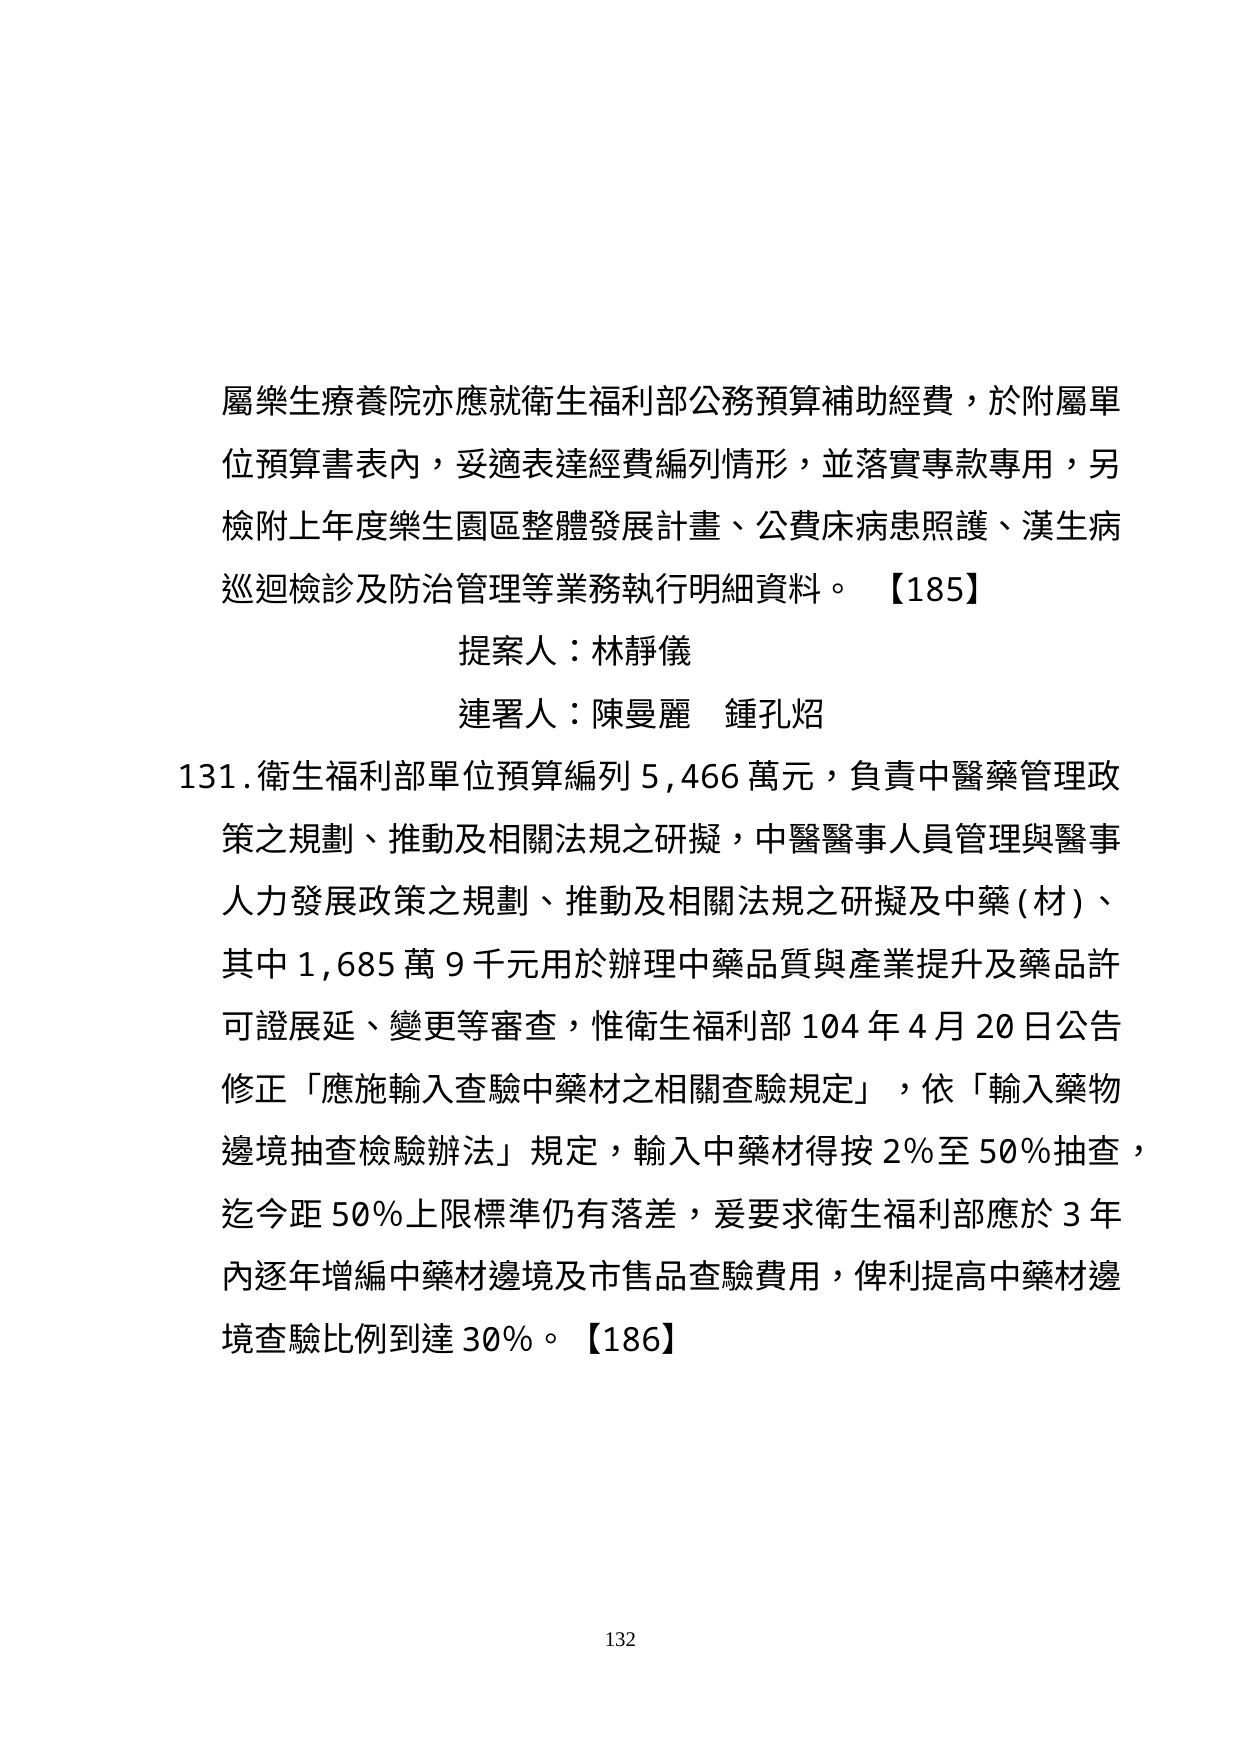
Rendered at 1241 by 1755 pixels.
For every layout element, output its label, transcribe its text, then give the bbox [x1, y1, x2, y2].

text 131.衛生福利部單位預算編列5,466萬元，負責中醫藥管理政策之規劃、推動及相關法規之研擬，中醫醫事人員管理與醫事人力發展政策之規劃、推動及相關法規之研擬及中藥(材)、其中1,685萬9千元用於辦理中藥品質與產業提升及藥品許可證展延、變更等審查，惟衛生福利部104年4月20日公告修正「應施輸入查驗中藥材之相關查驗規定」，依「輸入藥物邊境抽查檢驗辦法」規定，輸入中藥材得按2％至50％抽查，迄今距50％上限標準仍有落差，爰要求衛生福利部應於3年內逐年增編中藥材邊境及市售品查驗費用，俾利提高中藥材邊境查驗比例到達30％。【186】 [177, 733, 1122, 1358]
text 連署人：陳曼麗 鍾孔炤 [118, 670, 1122, 733]
text 屬樂生療養院亦應就衛生福利部公務預算補助經費，於附屬單位預算書表內，妥適表達經費編列情形，並落實專款專用，另檢附上年度樂生園區整體發展計畫、公費床病患照護、漢生病巡迴檢診及防治管理等業務執行明細資料。 【185】 [221, 358, 1122, 608]
text 提案人：林靜儀 [118, 608, 1122, 670]
